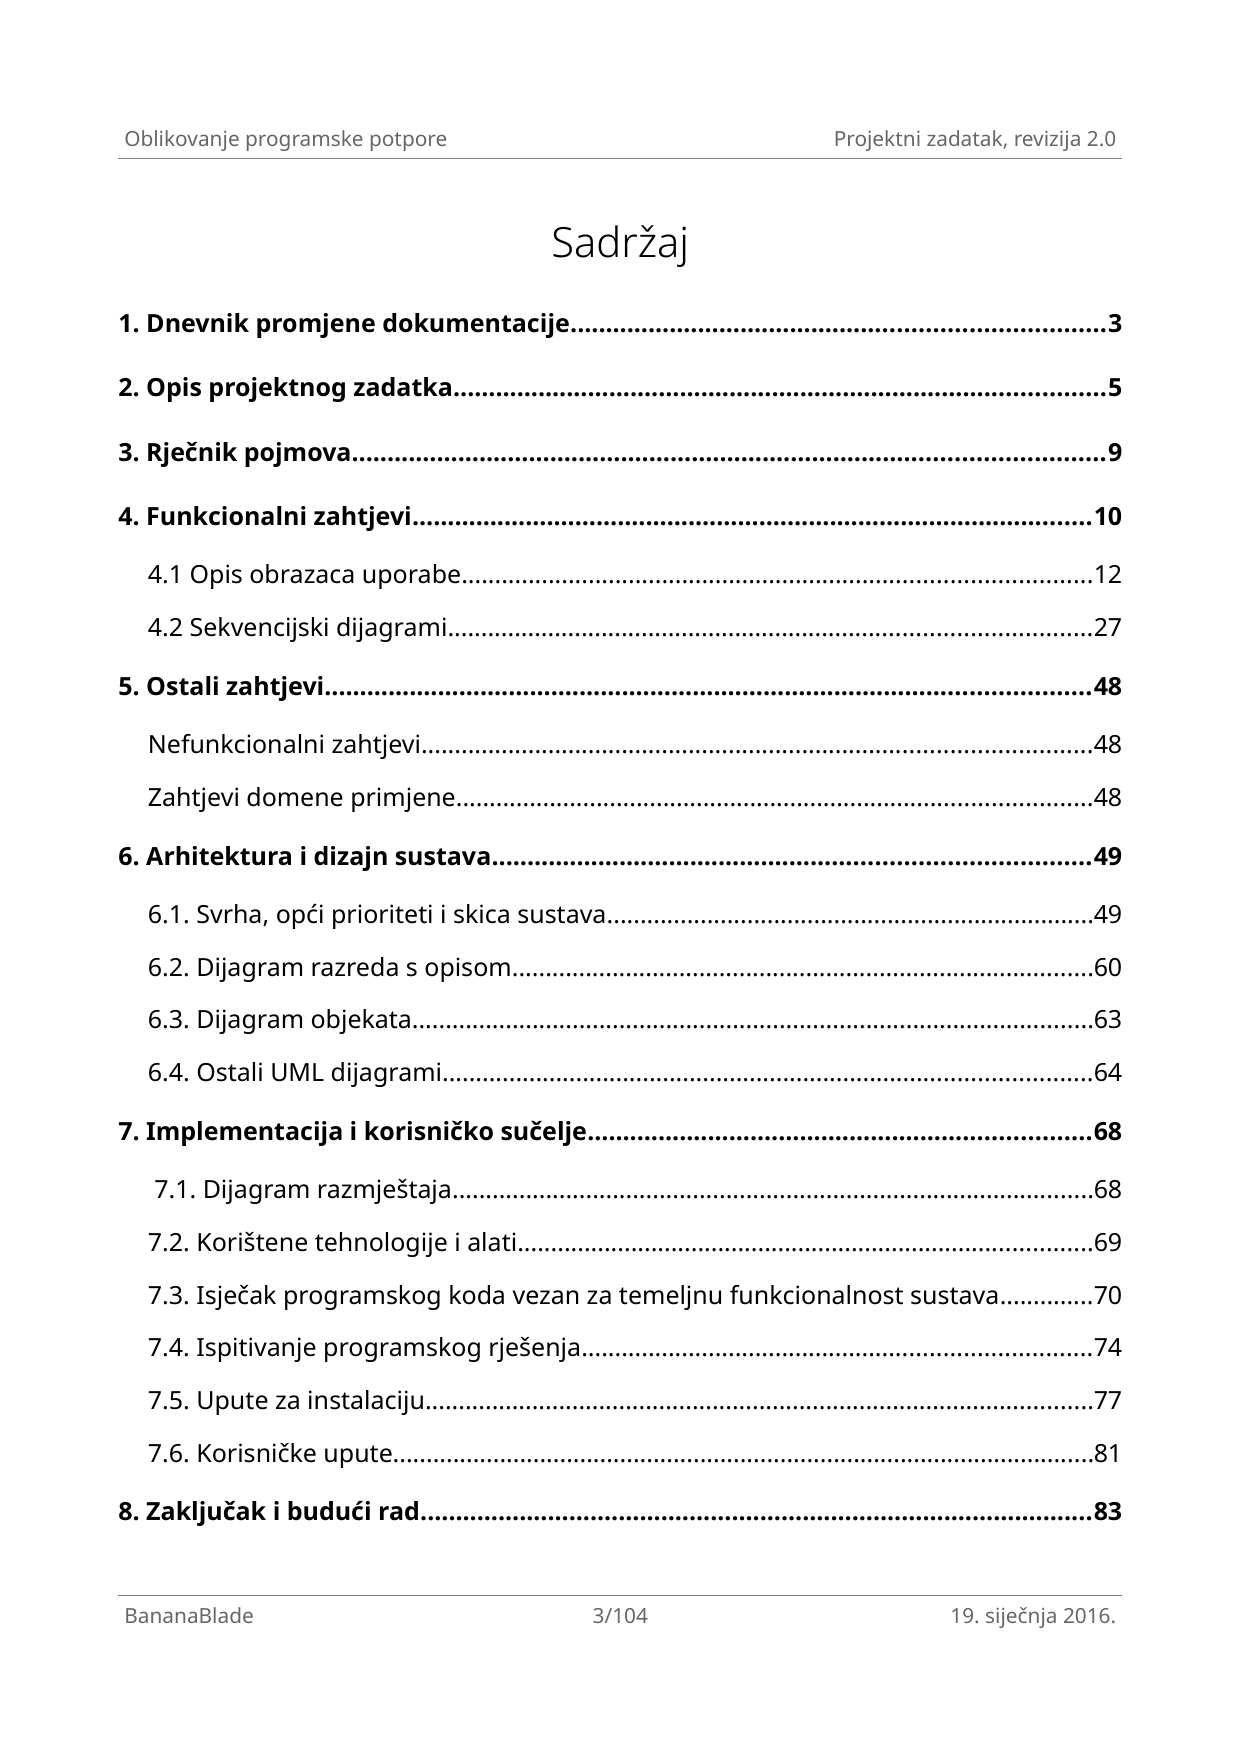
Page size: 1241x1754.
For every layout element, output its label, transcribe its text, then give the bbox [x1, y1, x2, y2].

text 4.1 Opis obrazaca uporabe 12 [148, 557, 1122, 591]
text 7.6. Korisničke upute 81 [148, 1435, 1122, 1469]
text 2. Opis projektnog zadatka 5 [118, 370, 1122, 404]
text 4.2 Sekvencijski dijagrami 27 [148, 610, 1122, 644]
text 6.1. Svrha, opći prioriteti i skica sustava 49 [148, 897, 1122, 931]
text 7.5. Upute za instalaciju 77 [148, 1383, 1122, 1417]
text 7.2. Korištene tehnologije i alati 69 [148, 1224, 1122, 1259]
text 8. Zaključak i budući rad 83 [118, 1494, 1122, 1528]
text 6. Arhitektura i dizajn sustava 49 [118, 838, 1122, 872]
text 7.3. Isječak programskog koda vezan za temeljnu funkcionalnost sustava 70 [148, 1277, 1122, 1311]
text 7.4. Ispitivanje programskog rješenja 74 [148, 1330, 1122, 1364]
text Nefunkcionalni zahtjevi 48 [148, 727, 1122, 761]
text 1. Dnevnik promjene dokumentacije 3 [118, 305, 1122, 339]
text 6.4. Ostali UML dijagrami 64 [148, 1055, 1122, 1089]
text 5. Ostali zahtjevi 48 [118, 668, 1122, 702]
text 6.2. Dijagram razreda s opisom 60 [148, 949, 1122, 983]
text 7. Implementacija i korisničko sučelje 68 [118, 1113, 1122, 1147]
text 6.3. Dijagram objekata 63 [148, 1002, 1122, 1036]
subtitle Sadržaj [118, 213, 1122, 270]
text 3. Rječnik pojmova 9 [118, 434, 1122, 468]
text 7.1. Dijagram razmještaja 68 [148, 1172, 1122, 1206]
text 4. Funkcionalni zahtjevi 10 [118, 498, 1122, 533]
text Zahtjevi domene primjene 48 [148, 779, 1122, 814]
